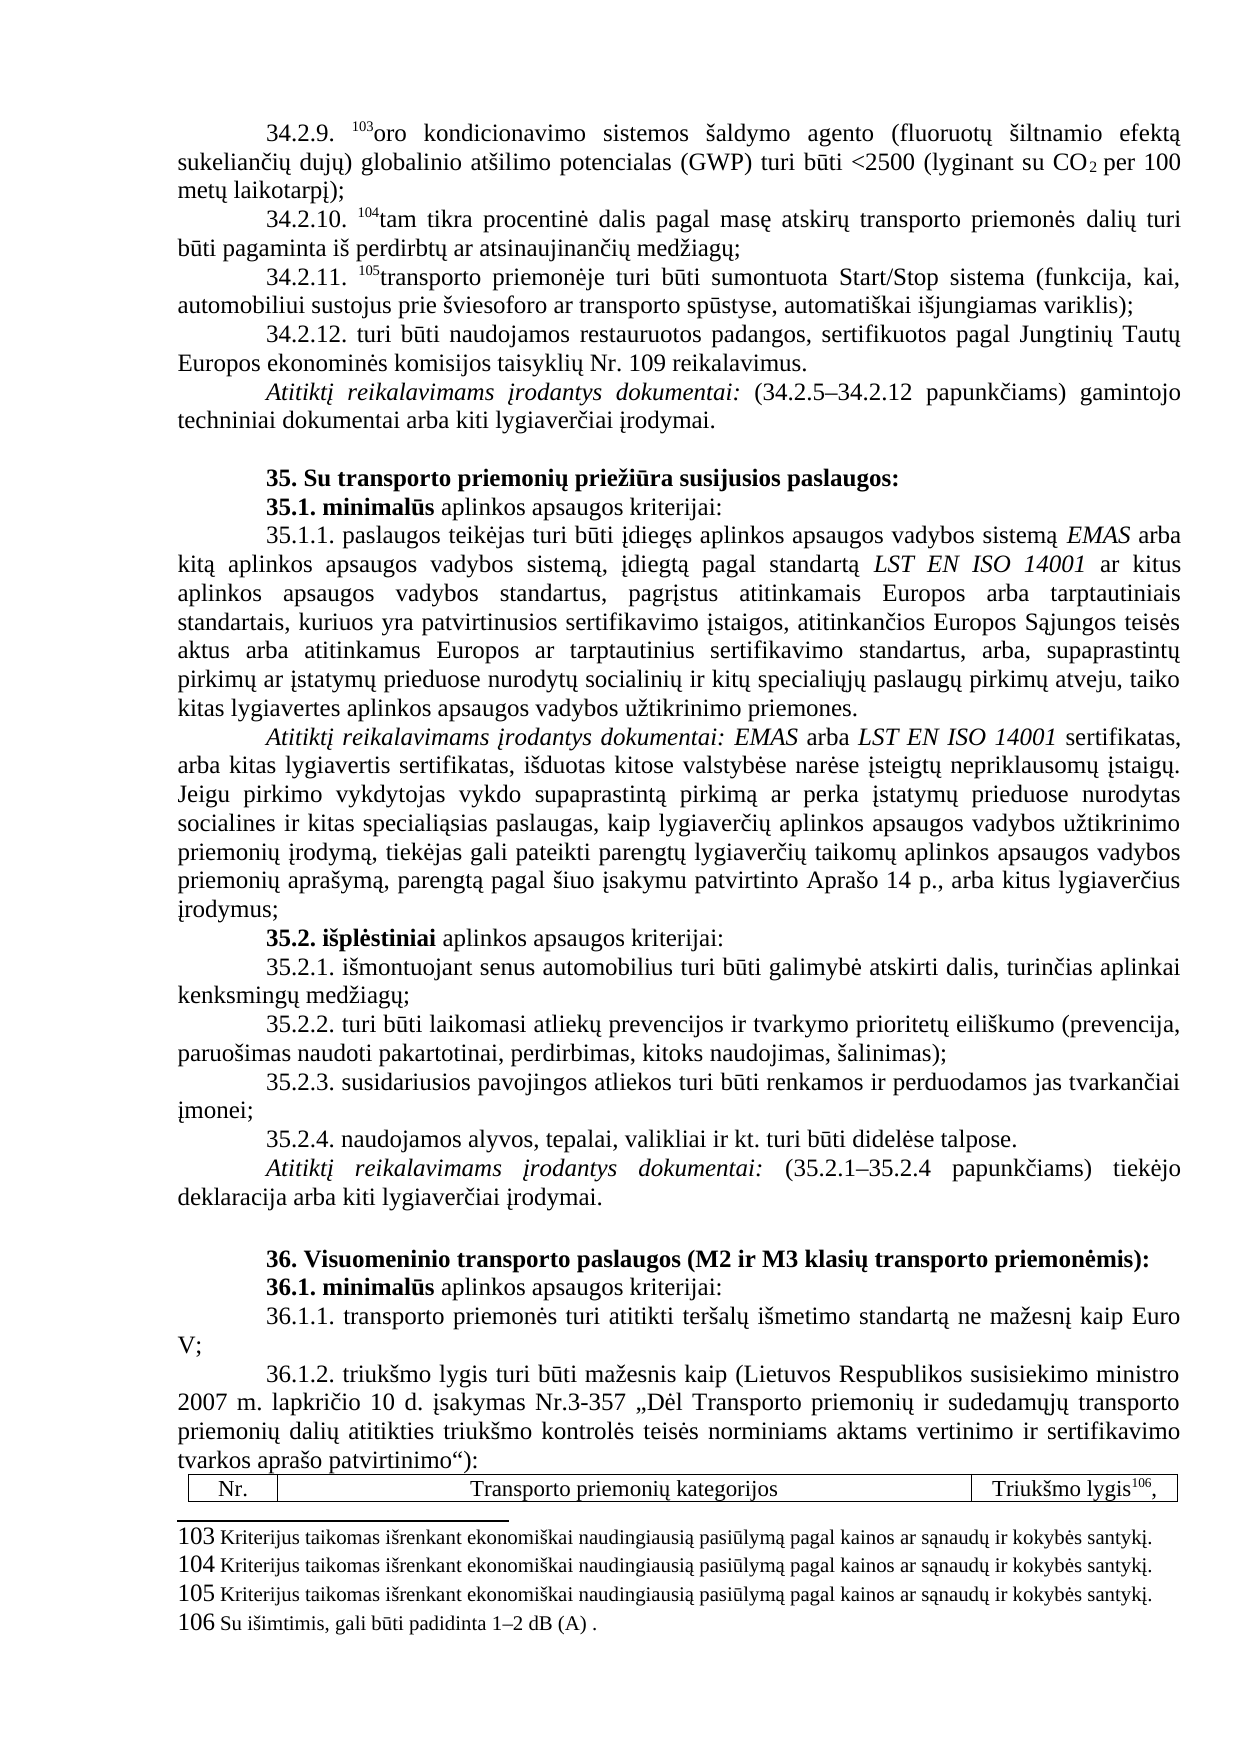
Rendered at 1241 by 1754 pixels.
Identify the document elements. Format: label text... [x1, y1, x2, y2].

text Atitiktį reikalavimams įrodantys dokumentai: EMAS arba LST EN ISO 14001 sertifikatas, arba kitas lygiavertis sertifikatas, išduotas kitose valstybėse narėse įsteigtų nepriklausomų įstaigų. Jeigu pirkimo vykdytojas vykdo supaprastintą pirkimą ar perka įstatymų prieduose nurodytas socialines ir kitas specialiąsias paslaugas, kaip lygiaverčių aplinkos apsaugos vadybos užtikrinimo priemonių įrodymą, tiekėjas gali pateikti parengtų lygiaverčių taikomų aplinkos apsaugos vadybos priemonių aprašymą, parengtą pagal šiuo įsakymu patvirtinto Aprašo 14 p., arba kitus lygiaverčius įrodymus; [177, 722, 1181, 923]
table_header Triukšmo lygis, dB (A) [972, 1475, 1177, 1501]
text 35.1.1. paslaugos teikėjas turi būti įdiegęs aplinkos apsaugos vadybos sistemą EMAS arba kitą aplinkos apsaugos vadybos sistemą, įdiegtą pagal standartą LST EN ISO 14001 ar kitus aplinkos apsaugos vadybos standartus, pagrįstus atitinkamais Europos arba tarptautiniais standartais, kuriuos yra patvirtinusios sertifikavimo įstaigos, atitinkančios Europos Sąjungos teisės aktus arba atitinkamus Europos ar tarptautinius sertifikavimo standartus, arba, supaprastintų pirkimų ar įstatymų prieduose nurodytų socialinių ir kitų specialiųjų paslaugų pirkimų atveju, taiko kitas lygiavertes aplinkos apsaugos vadybos užtikrinimo priemones. [177, 521, 1181, 722]
text Kriterijus taikomas išrenkant ekonomiškai naudingiausią pasiūlymą pagal kainos ar sąnaudų ir kokybės santykį. [177, 1549, 1181, 1578]
table_header Transporto priemonių kategorijos [278, 1475, 971, 1501]
text 35.1. minimalūs aplinkos apsaugos kriterijai: [177, 492, 1181, 521]
table_header Nr. [189, 1475, 277, 1501]
text 36.1.2. triukšmo lygis turi būti mažesnis kaip (Lietuvos Respublikos susisiekimo ministro 2007 m. lapkričio 10 d. įsakymas Nr.3-357 „Dėl Transporto priemonių ir sudedamųjų transporto priemonių dalių atitikties triukšmo kontrolės teisės norminiams aktams vertinimo ir sertifikavimo tvarkos aprašo patvirtinimo“): [177, 1359, 1181, 1474]
text 36.1. minimalūs aplinkos apsaugos kriterijai: [177, 1272, 1181, 1301]
text 36.1.1. transporto priemonės turi atitikti teršalų išmetimo standartą ne mažesnį kaip Euro V; [177, 1301, 1181, 1359]
text Atitiktį reikalavimams įrodantys dokumentai: (34.2.5–34.2.12 papunkčiams) gamintojo techniniai dokumentai arba kiti lygiaverčiai įrodymai. [177, 377, 1181, 434]
text 34.2.12. turi būti naudojamos restauruotos padangos, sertifikuotos pagal Jungtinių Tautų Europos ekonominės komisijos taisyklių Nr. 109 reikalavimus. [177, 319, 1181, 377]
text 35. Su transporto priemonių priežiūra susijusios paslaugos: [177, 463, 1181, 492]
text Kriterijus taikomas išrenkant ekonomiškai naudingiausią pasiūlymą pagal kainos ar sąnaudų ir kokybės santykį. [177, 1521, 1181, 1549]
text 35.2.4. naudojamos alyvos, tepalai, valikliai ir kt. turi būti didelėse talpose. [177, 1124, 1181, 1153]
text 34.2.11. transporto priemonėje turi būti sumontuota Start/Stop sistema (funkcija, kai, automobiliui sustojus prie šviesoforo ar transporto spūstyse, automatiškai išjungiamas variklis); [177, 262, 1181, 319]
text 34.2.9. oro kondicionavimo sistemos šaldymo agento (fluoruotų šiltnamio efektą sukeliančių dujų) globalinio atšilimo potencialas (GWP) turi būti <2500 (lyginant su CO2 per 100 metų laikotarpį); [177, 118, 1181, 204]
text 36. Visuomeninio transporto paslaugos (M2 ir M3 klasių transporto priemonėmis): [177, 1244, 1181, 1272]
text 35.2.2. turi būti laikomasi atliekų prevencijos ir tvarkymo prioritetų eiliškumo (prevencija, paruošimas naudoti pakartotinai, perdirbimas, kitoks naudojimas, šalinimas); [177, 1009, 1181, 1067]
text Kriterijus taikomas išrenkant ekonomiškai naudingiausią pasiūlymą pagal kainos ar sąnaudų ir kokybės santykį. [177, 1578, 1181, 1607]
text 35.2. išplėstiniai aplinkos apsaugos kriterijai: [177, 923, 1181, 952]
text Atitiktį reikalavimams įrodantys dokumentai: (35.2.1–35.2.4 papunkčiams) tiekėjo deklaracija arba kiti lygiaverčiai įrodymai. [177, 1153, 1181, 1211]
text 35.2.1. išmontuojant senus automobilius turi būti galimybė atskirti dalis, turinčias aplinkai kenksmingų medžiagų; [177, 952, 1181, 1009]
text 35.2.3. susidariusios pavojingos atliekos turi būti renkamos ir perduodamos jas tvarkančiai įmonei; [177, 1067, 1181, 1124]
text 34.2.10. tam tikra procentinė dalis pagal masę atskirų transporto priemonės dalių turi būti pagaminta iš perdirbtų ar atsinaujinančių medžiagų; [177, 204, 1181, 262]
